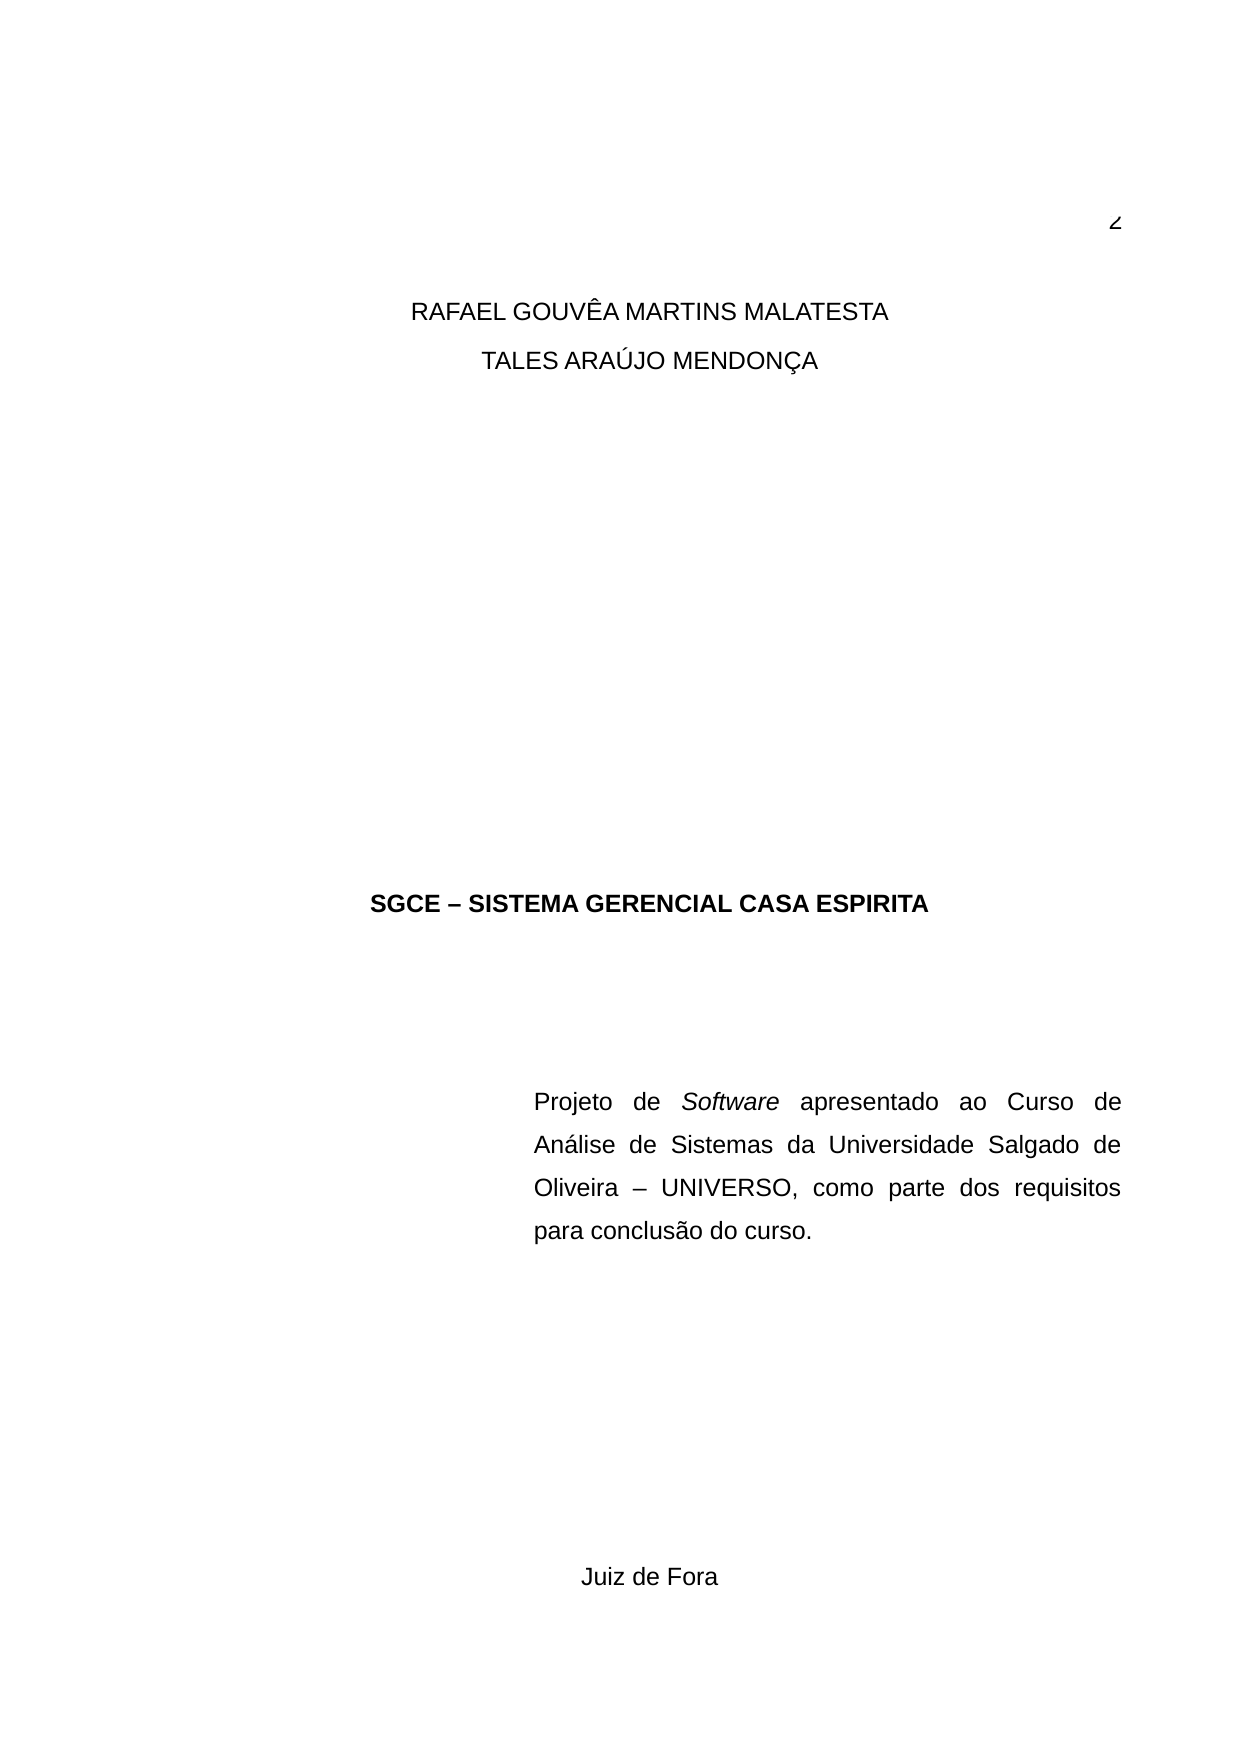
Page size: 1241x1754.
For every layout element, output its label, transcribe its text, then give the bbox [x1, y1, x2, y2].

text RAFAEL GOUVÊA MARTINS MALATESTA [177, 297, 1122, 326]
text SGCE – SISTEMA GERENCIAL CASA ESPIRITA [177, 889, 1122, 918]
text Projeto de Software apresentado ao Curso de Análise de Sistemas da Universidade Salgado de Oliveira – UNIVERSO, como parte dos requisitos para conclusão do curso. [533, 1087, 1122, 1245]
text TALES ARAÚJO MENDONÇA [177, 346, 1122, 375]
text Juiz de Fora [177, 1562, 1122, 1591]
